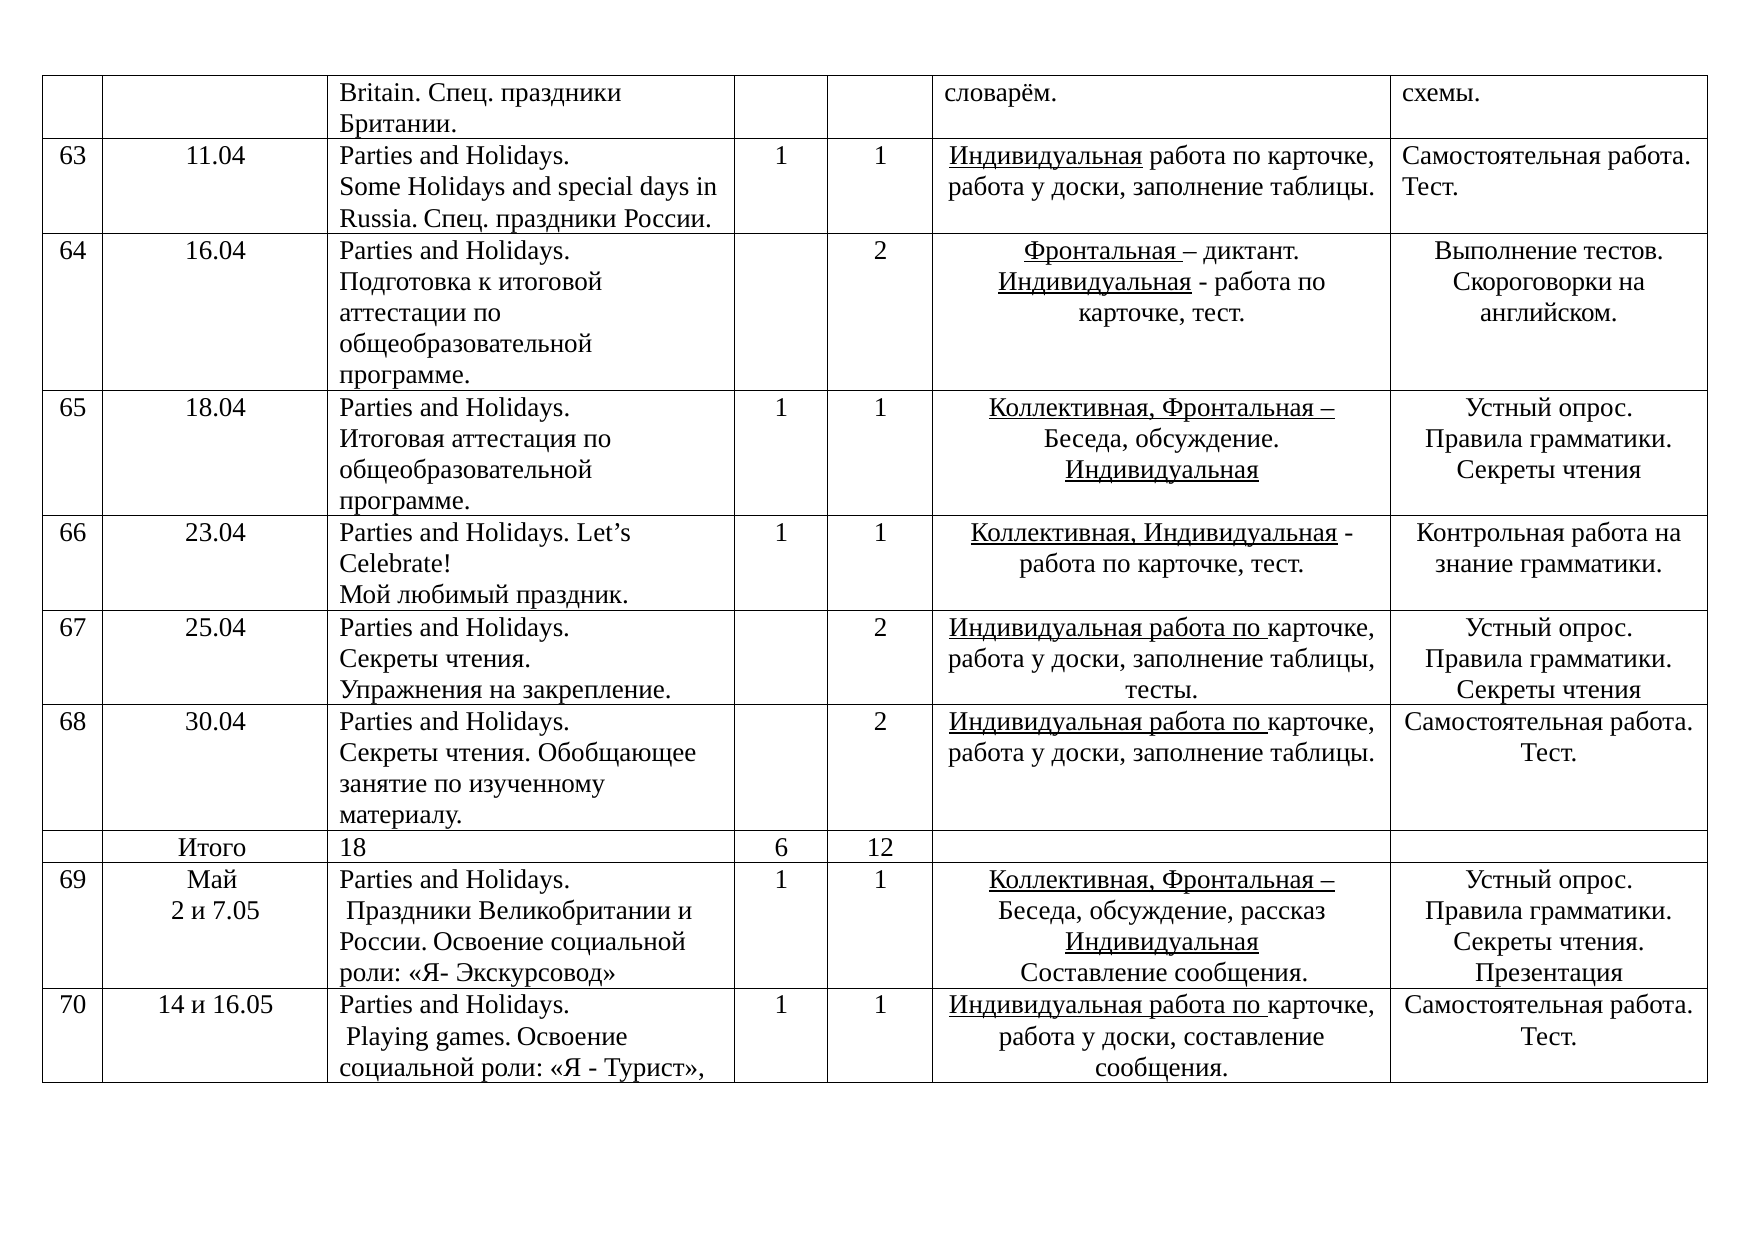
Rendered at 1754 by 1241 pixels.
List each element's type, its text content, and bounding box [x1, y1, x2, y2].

table_cell Parties and Holidays. Подготовка к итоговой аттестации по общеобразовательной программе. [328, 234, 734, 389]
table_cell Parties and Holidays. Секреты чтения. Упражнения на закрепление. [328, 611, 734, 704]
table_cell 64 [43, 234, 102, 389]
table_cell Самостоятельная работа. Тест. [1391, 705, 1707, 830]
table_cell [43, 76, 102, 138]
table_cell 1 [735, 863, 827, 988]
table_cell 1 [828, 516, 932, 610]
table_cell Устный опрос. Правила грамматики. Секреты чтения. Презентация [1391, 863, 1707, 988]
table_cell 1 [828, 989, 932, 1082]
table_cell 1 [735, 139, 827, 233]
table_cell 1 [735, 391, 827, 515]
table_cell [735, 611, 827, 704]
table_cell 18.04 [103, 391, 327, 515]
table_cell [103, 76, 327, 138]
table_cell Индивидуальная работа по карточке, работа у доски, заполнение таблицы, тесты. [933, 611, 1390, 704]
table_cell Индивидуальная работа по карточке, работа у доски, заполнение таблицы. [933, 705, 1390, 830]
table_cell словарём. [933, 76, 1390, 138]
table_cell [735, 234, 827, 389]
table_cell [735, 76, 827, 138]
table_cell 66 [43, 516, 102, 610]
table_cell 1 [828, 391, 932, 515]
table_cell Parties and Holidays. Праздники Великобритании и России. Освоение социальной роли: «Я- Экскурсовод» [328, 863, 734, 988]
table_cell 16.04 [103, 234, 327, 389]
table_cell Parties and Holidays. Итоговая аттестация по общеобразовательной программе. [328, 391, 734, 515]
table_cell 2 [828, 234, 932, 389]
table_cell 1 [735, 516, 827, 610]
table_cell [43, 831, 102, 862]
table_cell Самостоятельная работа. Тест. [1391, 139, 1707, 233]
table_cell 6 [735, 831, 827, 862]
table_cell 69 [43, 863, 102, 988]
table_cell Parties and Holidays. Some Holidays and special days in Russia. Спец. праздники России. [328, 139, 734, 233]
table_cell 14 и 16.05 [103, 989, 327, 1082]
table_cell Коллективная, Фронтальная – Беседа, обсуждение. Индивидуальная [933, 391, 1390, 515]
table_cell Контрольная работа на знание грамматики. [1391, 516, 1707, 610]
table_cell Самостоятельная работа. Тест. [1391, 989, 1707, 1082]
table_cell 65 [43, 391, 102, 515]
table_cell Parties and Holidays. Playing games. Освоение социальной роли: «Я - Турист», [328, 989, 734, 1082]
table_cell 68 [43, 705, 102, 830]
table_cell [828, 76, 932, 138]
table_cell Индивидуальная работа по карточке, работа у доски, составление сообщения. [933, 989, 1390, 1082]
table_cell [1391, 831, 1707, 862]
table_cell Итого [103, 831, 327, 862]
table_cell схемы. [1391, 76, 1707, 138]
table_cell [933, 831, 1390, 862]
table_cell 70 [43, 989, 102, 1082]
table_cell Parties and Holidays. Let’s Celebrate! Мой любимый праздник. [328, 516, 734, 610]
table_cell 23.04 [103, 516, 327, 610]
table_cell 1 [828, 139, 932, 233]
table_cell Индивидуальная работа по карточке, работа у доски, заполнение таблицы. [933, 139, 1390, 233]
table_cell 25.04 [103, 611, 327, 704]
table_cell Устный опрос. Правила грамматики. Секреты чтения [1391, 611, 1707, 704]
table_cell 67 [43, 611, 102, 704]
table_cell 1 [735, 989, 827, 1082]
table_cell Коллективная, Фронтальная – Беседа, обсуждение, рассказ Индивидуальная Составление сообщения. [933, 863, 1390, 988]
table_cell [735, 705, 827, 830]
table_cell Parties and Holidays. Секреты чтения. Обобщающее занятие по изученному материалу. [328, 705, 734, 830]
table_cell 18 [328, 831, 734, 862]
table_cell 63 [43, 139, 102, 233]
table_cell Выполнение тестов. Скороговорки на английском. [1391, 234, 1707, 389]
table_cell 2 [828, 611, 932, 704]
table_cell 1 [828, 863, 932, 988]
table_cell Britain. Спец. праздники Британии. [328, 76, 734, 138]
table_cell 12 [828, 831, 932, 862]
table_cell Май 2 и 7.05 [103, 863, 327, 988]
table_cell 2 [828, 705, 932, 830]
table_cell Коллективная, Индивидуальная - работа по карточке, тест. [933, 516, 1390, 610]
table_cell 30.04 [103, 705, 327, 830]
table_cell Фронтальная – диктант. Индивидуальная - работа по карточке, тест. [933, 234, 1390, 389]
table_cell Устный опрос. Правила грамматики. Секреты чтения [1391, 391, 1707, 515]
table_cell 11.04 [103, 139, 327, 233]
